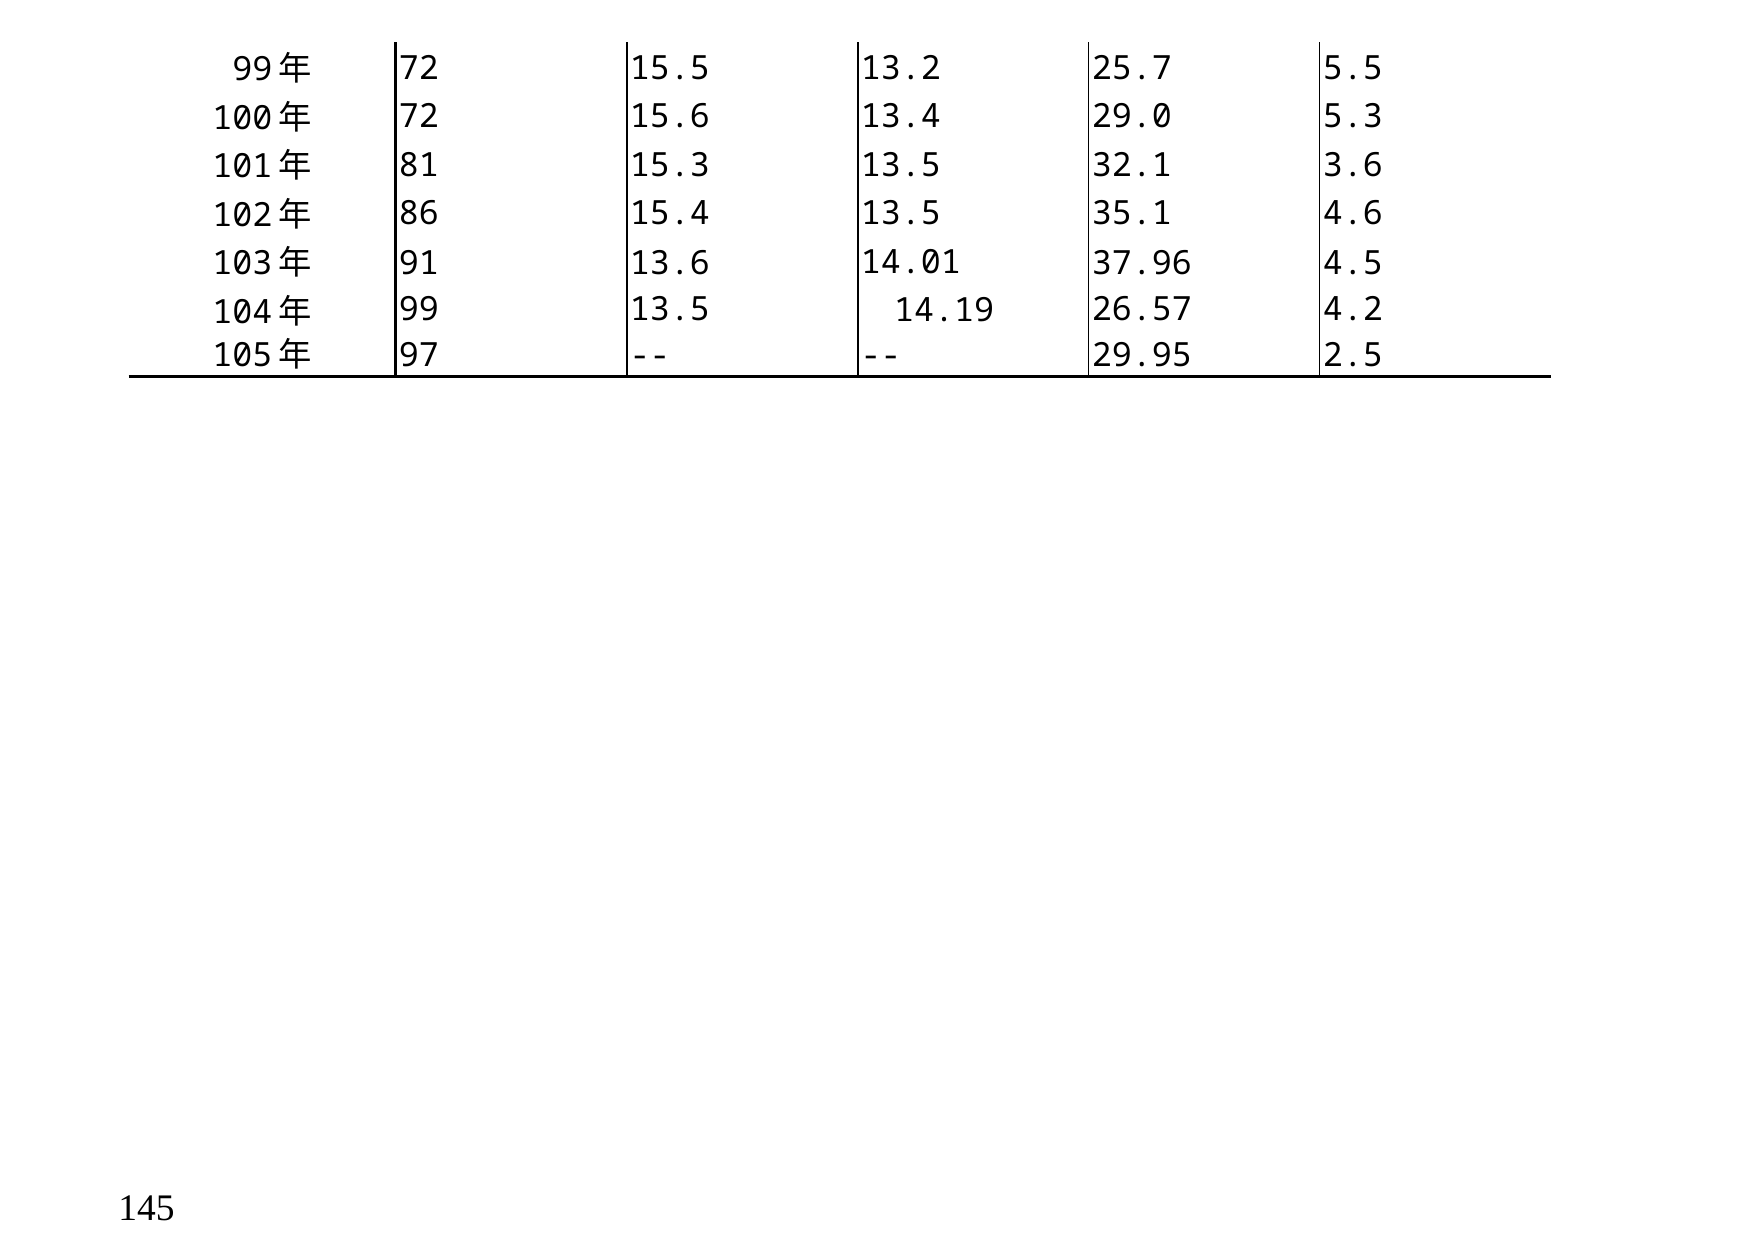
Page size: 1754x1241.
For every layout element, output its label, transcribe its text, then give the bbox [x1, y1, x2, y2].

table_cell 29.95 [1089, 333, 1319, 375]
table_cell 29.0 [1089, 91, 1319, 139]
table_cell -- [628, 333, 857, 375]
table_cell 81 [397, 139, 626, 187]
table_cell 14.01 14.19 [859, 236, 1088, 333]
table_cell 5.3 [1320, 91, 1551, 139]
table_cell 97 [397, 333, 626, 375]
table_cell -- [859, 333, 1088, 375]
table_cell 35.1 [1089, 188, 1319, 236]
table_cell 99年 [129, 42, 394, 91]
table_cell 13.4 [859, 91, 1088, 139]
table_cell 2.5 [1320, 333, 1551, 375]
table_cell 72 [397, 91, 626, 139]
table_cell 72 [397, 42, 626, 91]
table_cell 100年 [129, 91, 394, 139]
table_cell 15.5 [628, 42, 857, 91]
table_cell 15.3 [628, 139, 857, 187]
table_cell 3.6 [1320, 139, 1551, 187]
table_cell 13.2 [859, 42, 1088, 91]
table_cell 13.5 [859, 188, 1088, 236]
table_cell 103年 104年 [129, 236, 394, 333]
table_cell 101年 [129, 139, 394, 187]
table_cell 15.4 [628, 188, 857, 236]
table_cell 25.7 [1089, 42, 1319, 91]
table_cell 32.1 [1089, 139, 1319, 187]
table_cell 102年 [129, 188, 394, 236]
table_cell 4.5 4.2 [1320, 236, 1551, 333]
table_cell 13.5 [859, 139, 1088, 187]
table_cell 13.6 13.5 [628, 236, 857, 333]
table_cell 105年 [129, 333, 394, 375]
table_cell 91 99 [397, 236, 626, 333]
table_cell 15.6 [628, 91, 857, 139]
table_cell 5.5 [1320, 42, 1551, 91]
table_cell 37.96 26.57 [1089, 236, 1319, 333]
table_cell 86 [397, 188, 626, 236]
table_cell 4.6 [1320, 188, 1551, 236]
